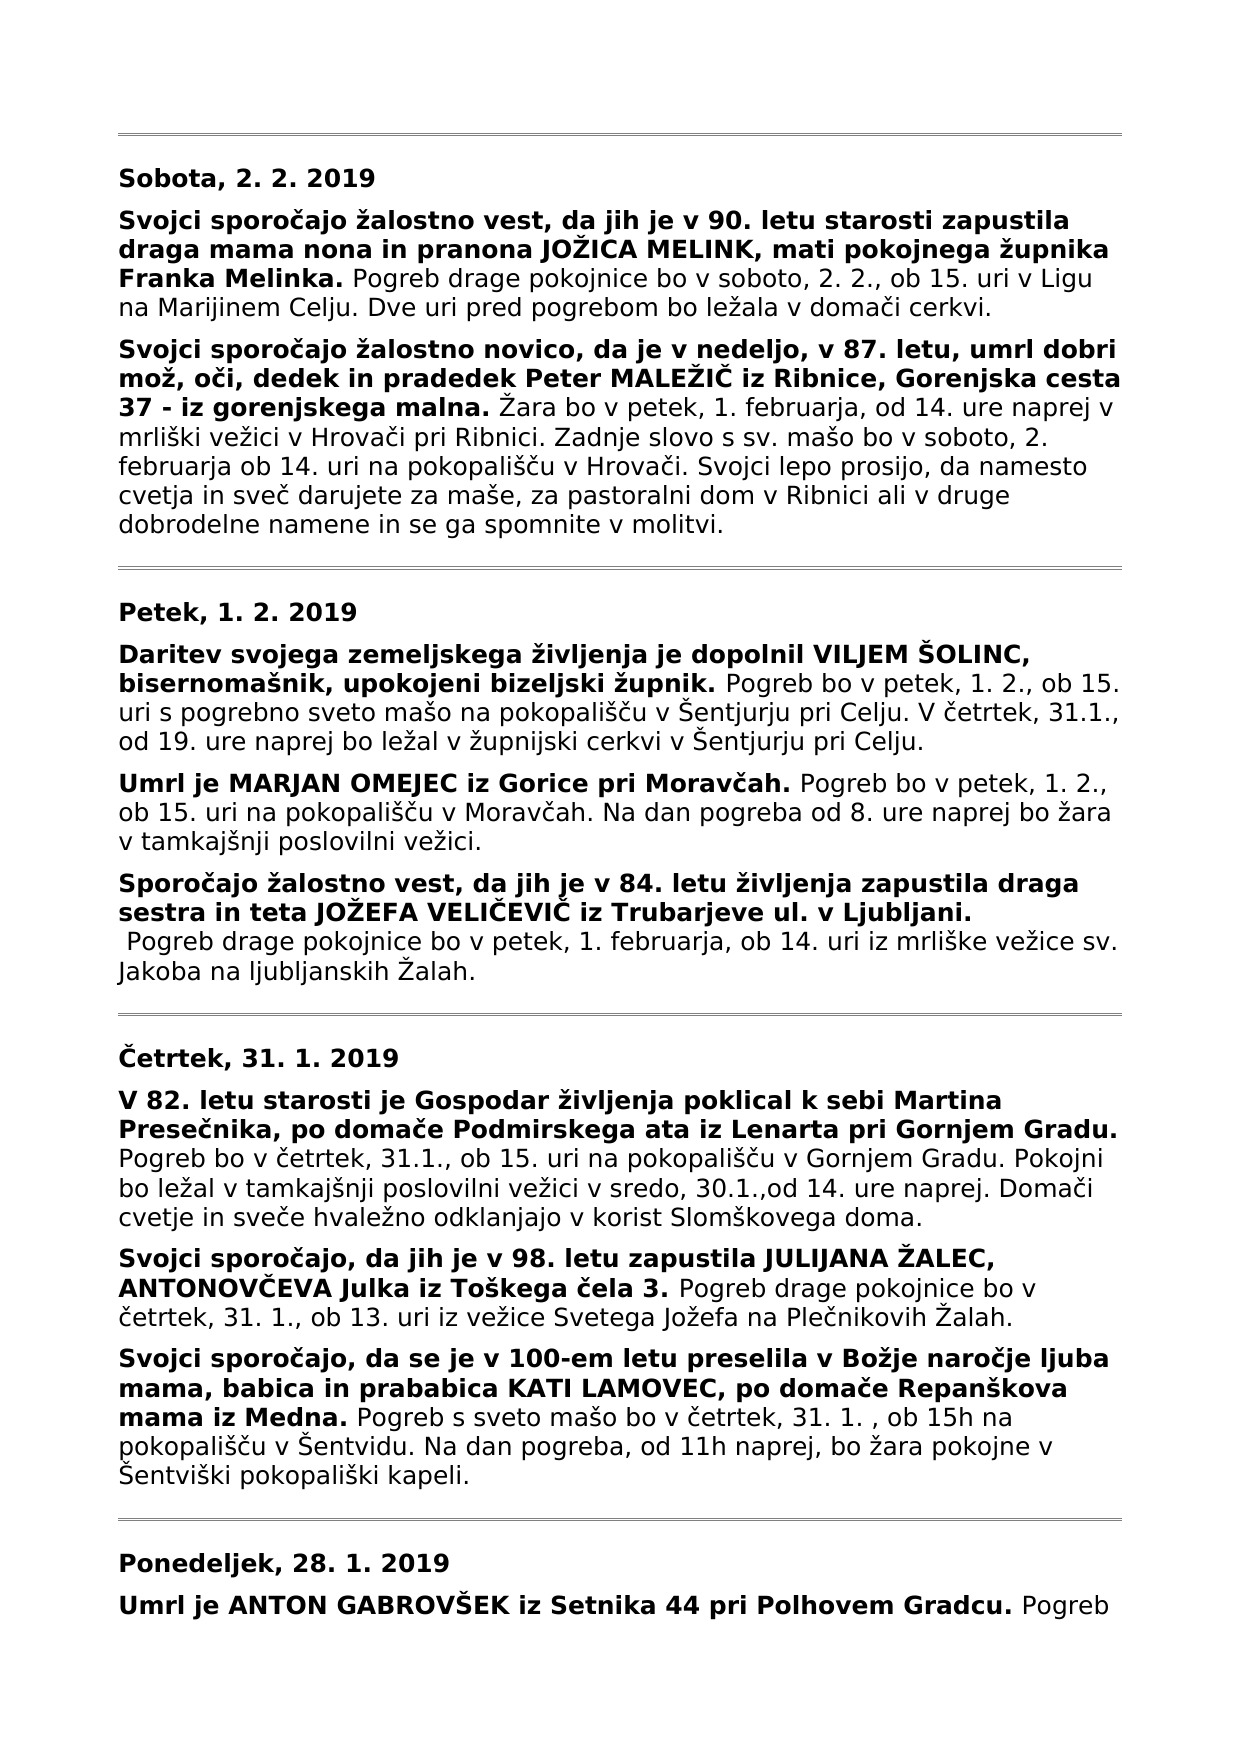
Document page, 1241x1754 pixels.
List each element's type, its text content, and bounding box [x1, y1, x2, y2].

text V 82. letu starosti je Gospodar življenja poklical k sebi Martina Presečnika, po domače Podmirskega ata iz Lenarta pri Gornjem Gradu. Pogreb bo v četrtek, 31.1., ob 15. uri na pokopališču v Gornjem Gradu. Pokojni bo ležal v tamkajšnji poslovilni vežici v sredo, 30.1.,od 14. ure naprej. Domači cvetje in sveče hvaležno odklanjajo v korist Slomškovega doma. [118, 1086, 1122, 1232]
text Ponedeljek, 28. 1. 2019 [118, 1549, 1122, 1578]
text Četrtek, 31. 1. 2019 [118, 1045, 1122, 1074]
text Svojci sporočajo žalostno vest, da jih je v 90. letu starosti zapustila draga mama nona in pranona JOŽICA MELINK, mati pokojnega župnika Franka Melinka. Pogreb drage pokojnice bo v soboto, 2. 2., ob 15. uri v Ligu na Marijinem Celju. Dve uri pred pogrebom bo ležala v domači cerkvi. [118, 206, 1122, 323]
text Umrl je ANTON GABROVŠEK iz Setnika 44 pri Polhovem Gradcu. Pogreb [118, 1591, 1122, 1620]
text Svojci sporočajo, da jih je v 98. letu zapustila JULIJANA ŽALEC, ANTONOVČEVA Julka iz Toškega čela 3. Pogreb drage pokojnice bo v četrtek, 31. 1., ob 13. uri iz vežice Svetega Jožefa na Plečnikovih Žalah. [118, 1245, 1122, 1332]
text Petek, 1. 2. 2019 [118, 598, 1122, 627]
text Sporočajo žalostno vest, da jih je v 84. letu življenja zapustila draga sestra in teta JOŽEFA VELIČEVIČ iz Trubarjeve ul. v Ljubljani. Pogreb drage pokojnice bo v petek, 1. februarja, ob 14. uri iz mrliške vežice sv. Jakoba na ljubljanskih Žalah. [118, 869, 1122, 986]
text Umrl je MARJAN OMEJEC iz Gorice pri Moravčah. Pogreb bo v petek, 1. 2., ob 15. uri na pokopališču v Moravčah. Na dan pogreba od 8. ure naprej bo žara v tamkajšnji poslovilni vežici. [118, 769, 1122, 857]
text Daritev svojega zemeljskega življenja je dopolnil VILJEM ŠOLINC, bisernomašnik, upokojeni bizeljski župnik. Pogreb bo v petek, 1. 2., ob 15. uri s pogrebno sveto mašo na pokopališču v Šentjurju pri Celju. V četrtek, 31.1., od 19. ure naprej bo ležal v župnijski cerkvi v Šentjurju pri Celju. [118, 640, 1122, 757]
text Sobota, 2. 2. 2019 [118, 164, 1122, 194]
text Svojci sporočajo žalostno novico, da je v nedeljo, v 87. letu, umrl dobri mož, oči, dedek in pradedek Peter MALEŽIČ iz Ribnice, Gorenjska cesta 37 - iz gorenjskega malna. Žara bo v petek, 1. februarja, od 14. ure naprej v mrliški vežici v Hrovači pri Ribnici. Zadnje slovo s sv. mašo bo v soboto, 2. februarja ob 14. uri na pokopališču v Hrovači. Svojci lepo prosijo, da namesto cvetja in sveč darujete za maše, za pastoralni dom v Ribnici ali v druge dobrodelne namene in se ga spomnite v molitvi. [118, 335, 1122, 539]
text Svojci sporočajo, da se je v 100-em letu preselila v Božje naročje ljuba mama, babica in prababica KATI LAMOVEC, po domače Repanškova mama iz Medna. Pogreb s sveto mašo bo v četrtek, 31. 1. , ob 15h na pokopališču v Šentvidu. Na dan pogreba, od 11h naprej, bo žara pokojne v Šentviški pokopališki kapeli. [118, 1345, 1122, 1491]
